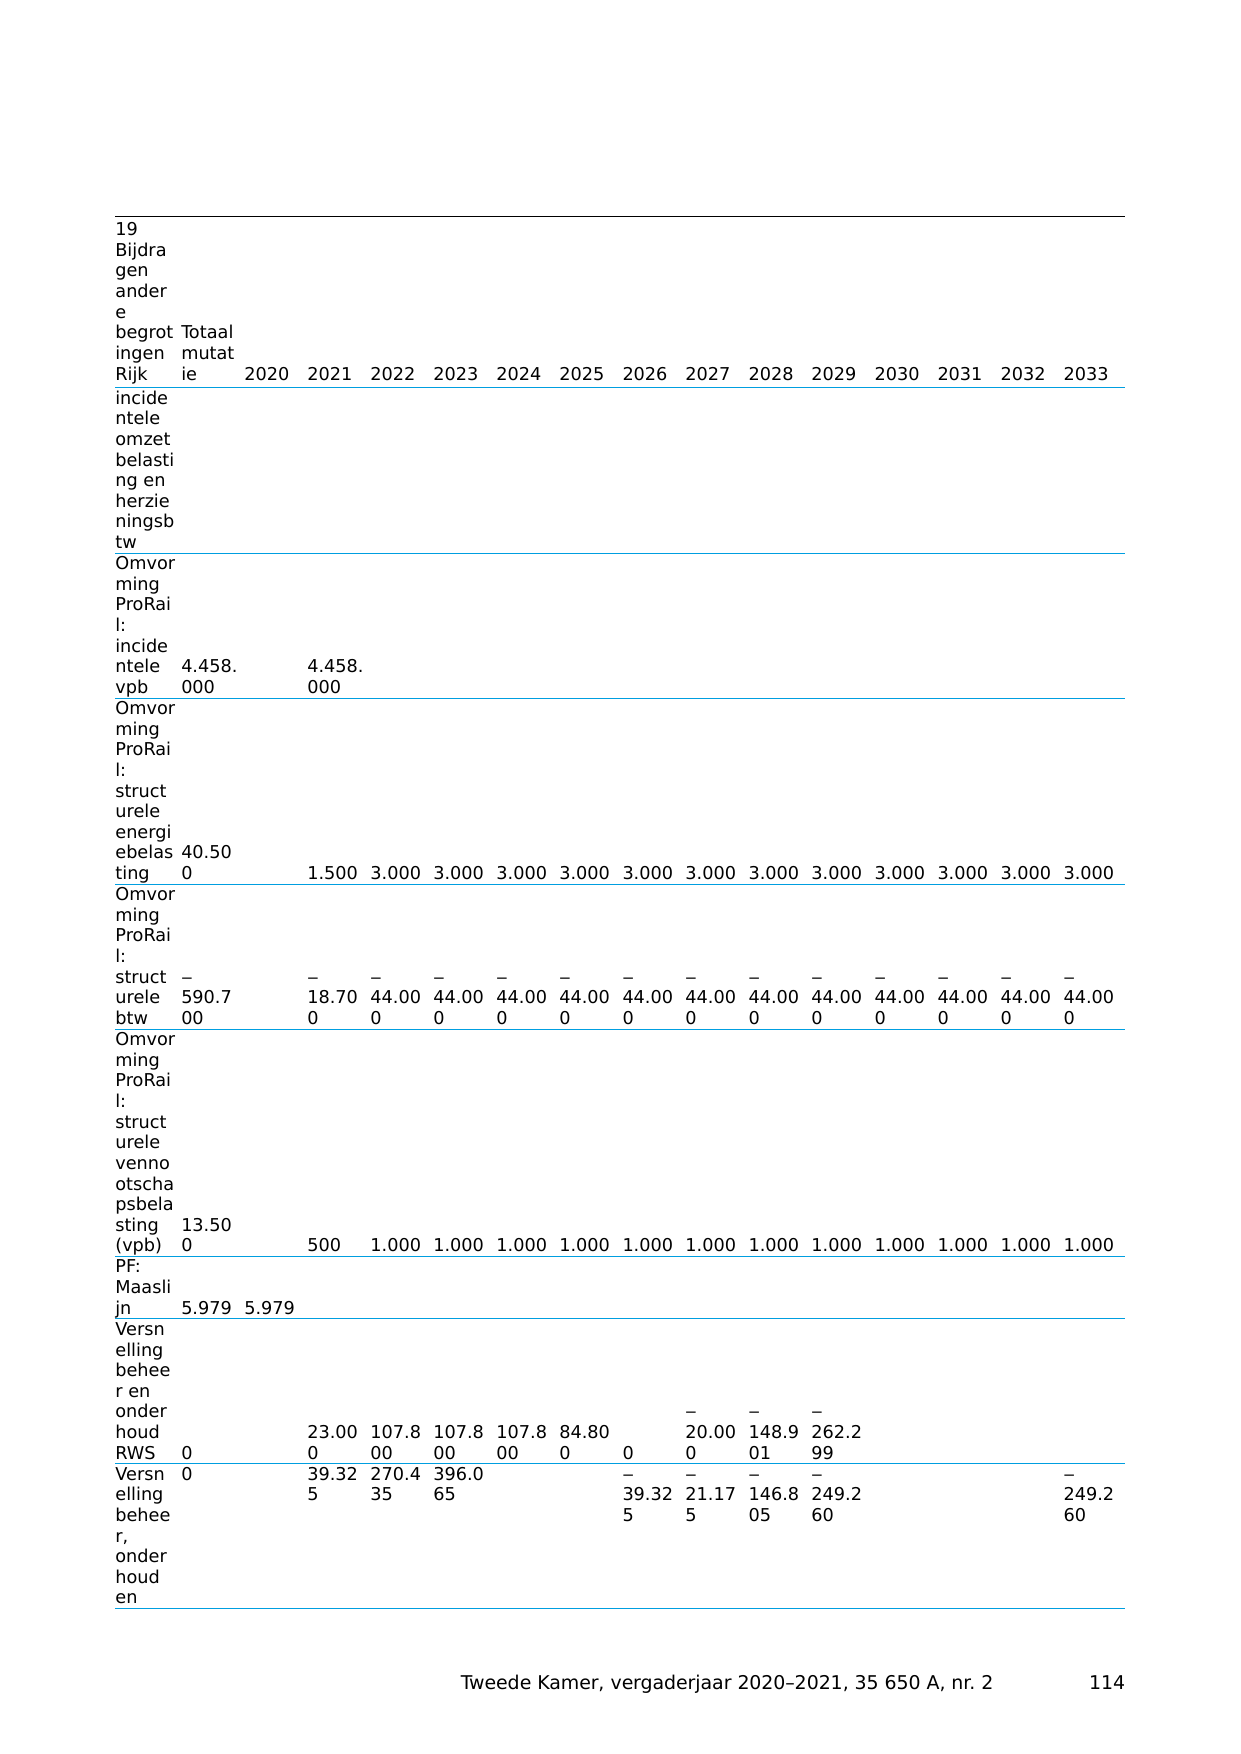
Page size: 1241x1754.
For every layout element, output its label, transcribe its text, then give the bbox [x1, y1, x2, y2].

table_cell [745, 1257, 808, 1318]
table_cell [493, 554, 556, 697]
table_cell 1.000 [1060, 1030, 1125, 1256]
table_cell [1060, 1319, 1125, 1463]
table_cell Omvorming ProRail: structurele vennootschapsbelasting (vpb) [115, 1030, 178, 1256]
table_cell 3.000 [556, 699, 619, 884]
table_cell [871, 554, 934, 697]
table_cell [430, 1257, 493, 1318]
table_cell 2022 [367, 217, 430, 387]
table_cell [871, 1464, 934, 1608]
table_cell ‒ 44.000 [745, 885, 808, 1028]
table_cell [430, 554, 493, 697]
table_cell ‒ 44.000 [556, 885, 619, 1028]
table_cell 4.458.000 [178, 554, 241, 697]
table_cell 1.000 [998, 1030, 1060, 1256]
table_cell [430, 388, 493, 553]
table_cell [619, 388, 682, 553]
table_cell 2027 [682, 217, 745, 387]
table_cell [1060, 554, 1125, 697]
table_cell 13.500 [178, 1030, 241, 1256]
table_cell 19 Bijdragen andere begrotingen Rijk [115, 217, 178, 387]
table_cell [934, 388, 997, 553]
table_cell 1.000 [745, 1030, 808, 1256]
table_cell [619, 1257, 682, 1318]
table_cell 107.800 [493, 1319, 556, 1463]
table_cell [241, 699, 304, 884]
table_cell [998, 554, 1060, 697]
table_cell 2024 [493, 217, 556, 387]
table_cell [682, 388, 745, 553]
table_cell 1.000 [808, 1030, 871, 1256]
table_cell [241, 885, 304, 1028]
table_cell 84.800 [556, 1319, 619, 1463]
table_cell 3.000 [430, 699, 493, 884]
table_cell 2032 [998, 217, 1060, 387]
table_cell ‒ 44.000 [934, 885, 997, 1028]
table_cell [556, 388, 619, 553]
table_cell 2030 [871, 217, 934, 387]
table_cell [367, 554, 430, 697]
table_cell [871, 1257, 934, 1318]
table_cell 3.000 [493, 699, 556, 884]
table_cell [934, 554, 997, 697]
table_cell Omvorming ProRail: incidentele vpb [115, 554, 178, 697]
table_cell 1.000 [934, 1030, 997, 1256]
table_cell 3.000 [934, 699, 997, 884]
table_cell 2026 [619, 217, 682, 387]
table_cell ‒ 44.000 [871, 885, 934, 1028]
table_cell [619, 554, 682, 697]
table_cell [871, 1319, 934, 1463]
table_cell [1060, 388, 1125, 553]
table_cell 3.000 [871, 699, 934, 884]
table_cell 1.000 [871, 1030, 934, 1256]
table_cell [241, 388, 304, 553]
table_cell [556, 1464, 619, 1608]
table_cell 0 [178, 1464, 241, 1608]
table_cell [493, 388, 556, 553]
table_cell [1060, 1257, 1125, 1318]
table_cell [808, 554, 871, 697]
table_cell Totaal mutatie [178, 217, 241, 387]
table_cell [998, 388, 1060, 553]
table_cell 40.500 [178, 699, 241, 884]
table_cell ‒ 44.000 [808, 885, 871, 1028]
table_cell 2028 [745, 217, 808, 387]
table_cell [556, 1257, 619, 1318]
table_cell [304, 1257, 367, 1318]
table_cell 3.000 [808, 699, 871, 884]
table_cell 1.000 [556, 1030, 619, 1256]
table_cell [998, 1464, 1060, 1608]
table_cell ‒ 18.700 [304, 885, 367, 1028]
table_cell [367, 388, 430, 553]
table_cell 3.000 [1060, 699, 1125, 884]
table_cell 4.458.000 [304, 554, 367, 697]
table_cell 2031 [934, 217, 997, 387]
table_cell [934, 1319, 997, 1463]
table_cell 396.065 [430, 1464, 493, 1608]
table_cell ‒ 249.260 [808, 1464, 871, 1608]
table_cell 107.800 [430, 1319, 493, 1463]
table_cell 2021 [304, 217, 367, 387]
table_cell [934, 1257, 997, 1318]
table_cell 5.979 [178, 1257, 241, 1318]
table_cell ‒ 44.000 [682, 885, 745, 1028]
table_cell 1.000 [493, 1030, 556, 1256]
table_cell [304, 388, 367, 553]
table_cell [745, 388, 808, 553]
table_cell [493, 1257, 556, 1318]
table_cell [241, 1319, 304, 1463]
table_cell 5.979 [241, 1257, 304, 1318]
table_cell 2020 [241, 217, 304, 387]
table_cell Omvorming ProRail: structurele energiebelasting [115, 699, 178, 884]
table_cell 3.000 [619, 699, 682, 884]
table_cell [241, 1030, 304, 1256]
table_cell 0 [178, 1319, 241, 1463]
table_cell ‒ 20.000 [682, 1319, 745, 1463]
table_cell ‒ 44.000 [619, 885, 682, 1028]
table_cell ‒ 21.175 [682, 1464, 745, 1608]
table_cell [808, 388, 871, 553]
table_cell [934, 1464, 997, 1608]
table_cell 3.000 [682, 699, 745, 884]
table_cell 107.800 [367, 1319, 430, 1463]
table_cell PF: Maaslijn [115, 1257, 178, 1318]
table_cell ‒ 262.299 [808, 1319, 871, 1463]
table_cell 1.000 [367, 1030, 430, 1256]
table_cell 2023 [430, 217, 493, 387]
table_cell 3.000 [745, 699, 808, 884]
table_cell ‒ 590.700 [178, 885, 241, 1028]
table_cell 500 [304, 1030, 367, 1256]
table_cell ‒ 249.260 [1060, 1464, 1125, 1608]
table_cell 2029 [808, 217, 871, 387]
table_cell [682, 554, 745, 697]
table_cell ‒ 39.325 [619, 1464, 682, 1608]
table_cell [871, 388, 934, 553]
table_cell ‒ 44.000 [367, 885, 430, 1028]
table_cell [178, 388, 241, 553]
table_cell [241, 554, 304, 697]
table_cell 1.000 [682, 1030, 745, 1256]
table_cell [556, 554, 619, 697]
table_cell [745, 554, 808, 697]
table_cell [682, 1257, 745, 1318]
table_cell ‒ 148.901 [745, 1319, 808, 1463]
table_cell Omvorming ProRail: structurele btw [115, 885, 178, 1028]
table_cell Versnelling beheer, onderhoud en [115, 1464, 178, 1608]
table_cell 1.500 [304, 699, 367, 884]
table_cell 2033 [1060, 217, 1125, 387]
table_cell ‒ 44.000 [430, 885, 493, 1028]
table_cell 1.000 [430, 1030, 493, 1256]
table_cell 0 [619, 1319, 682, 1463]
table_cell [241, 1464, 304, 1608]
table_cell [367, 1257, 430, 1318]
table_cell 3.000 [998, 699, 1060, 884]
table_cell ‒ 146.805 [745, 1464, 808, 1608]
table_cell 1.000 [619, 1030, 682, 1256]
table_cell incidentele omzetbelasting en herzieningsbtw [115, 388, 178, 553]
table_cell 2025 [556, 217, 619, 387]
table_cell 3.000 [367, 699, 430, 884]
table_cell ‒ 44.000 [493, 885, 556, 1028]
table_cell [808, 1257, 871, 1318]
table_cell ‒ 44.000 [1060, 885, 1125, 1028]
table_cell ‒ 44.000 [998, 885, 1060, 1028]
table_cell 39.325 [304, 1464, 367, 1608]
table_cell 270.435 [367, 1464, 430, 1608]
table_cell Versnelling beheer en onderhoud RWS [115, 1319, 178, 1463]
table_header Tabel 18 Artikel 19 Ontvangsten (bedragen x €1.000) [115, 191, 1125, 216]
table_cell [493, 1464, 556, 1608]
table_cell 23.000 [304, 1319, 367, 1463]
table_cell [998, 1257, 1060, 1318]
table_cell [998, 1319, 1060, 1463]
